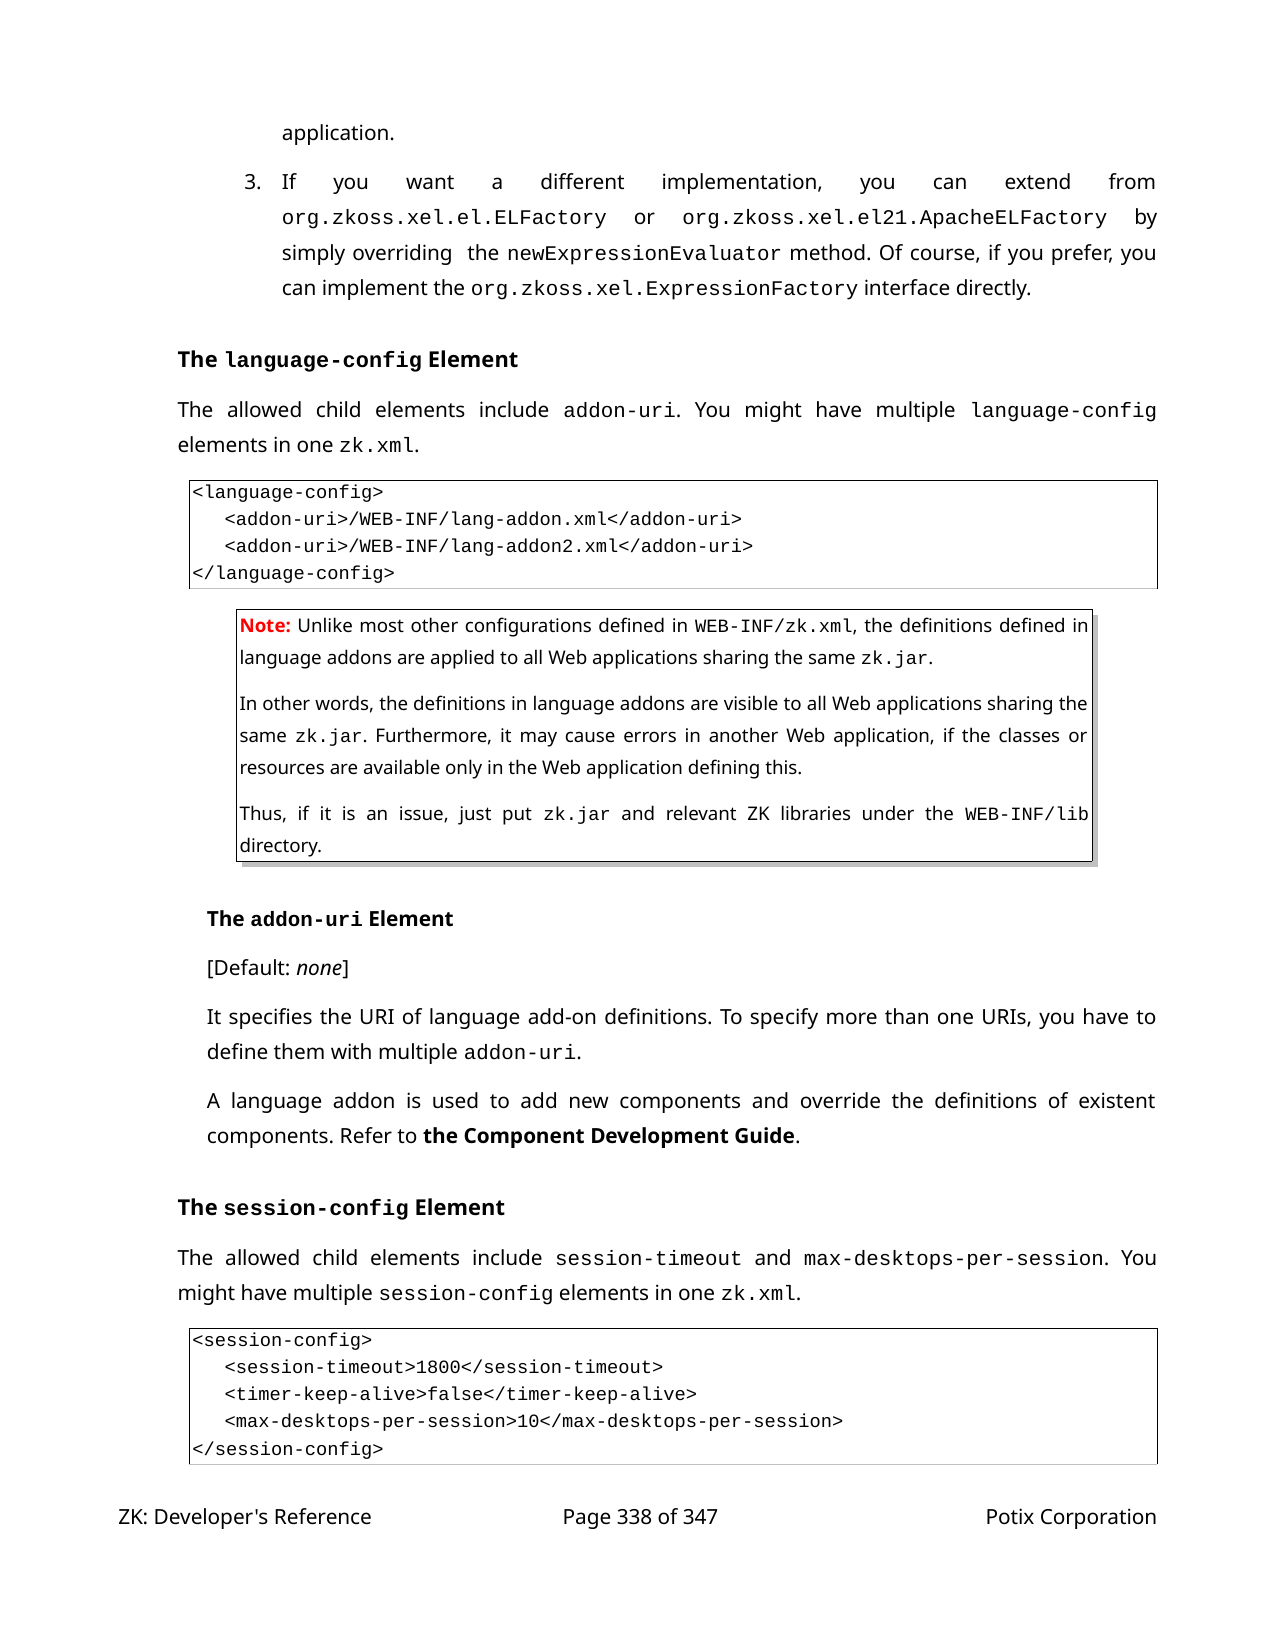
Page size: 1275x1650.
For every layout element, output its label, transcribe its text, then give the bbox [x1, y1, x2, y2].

subtitle The addon-uri Element [207, 904, 1157, 932]
text In other words, the definitions in language addons are visible to all Web applications sharing the same zk.jar. Furthermore, it may cause errors in another Web application, if the classes or resources are available only in the Web application defining this. [237, 688, 1092, 780]
text A language addon is used to add new components and override the definitions of existent components. Refer to the Component Development Guide. [207, 1086, 1157, 1150]
text <addon-uri>/WEB-INF/lang-addon.xml</addon-uri> [190, 507, 1157, 531]
subtitle The language-config Element [177, 344, 1157, 374]
text The allowed child elements include session-timeout and max-desktops-per-session. You might have multiple session-config elements in one zk.xml. [177, 1243, 1157, 1307]
text Thus, if it is an issue, just put zk.jar and relevant ZK libraries under the WEB-INF/lib directory. [237, 798, 1092, 861]
text <session-config> [190, 1329, 1157, 1352]
text It specifies the URI of language add-on definitions. To specify more than one URIs, you have to define them with multiple addon-uri. [207, 1002, 1157, 1066]
subtitle The session-config Element [177, 1192, 1157, 1222]
text <session-timeout>1800</session-timeout> [190, 1355, 1157, 1379]
text </language-config> [190, 561, 1157, 588]
text </session-config> [190, 1436, 1157, 1464]
text Note: Unlike most other configurations defined in WEB-INF/zk.xml, the definitions defined in language addons are applied to all Web applications sharing the same zk.jar. [237, 610, 1092, 670]
list If you want a different implementation, you can extend from org.zkoss.xel.el.ELFactory or org.zkoss.xel.el21.ApacheELFactory by simply overriding the newExpressionEvaluator method. Of course, if you prefer, you can implement the org.zkoss.xel.ExpressionFactory interface directly. [244, 167, 1157, 302]
text [Default: none] [207, 953, 1157, 981]
text <timer-keep-alive>false</timer-keep-alive> [190, 1382, 1157, 1406]
text <language-config> [190, 481, 1157, 504]
text <max-desktops-per-session>10</max-desktops-per-session> [190, 1409, 1157, 1433]
text <addon-uri>/WEB-INF/lang-addon2.xml</addon-uri> [190, 534, 1157, 558]
text The allowed child elements include addon-uri. You might have multiple language-config elements in one zk.xml. [177, 395, 1157, 459]
list application. [244, 118, 1157, 146]
